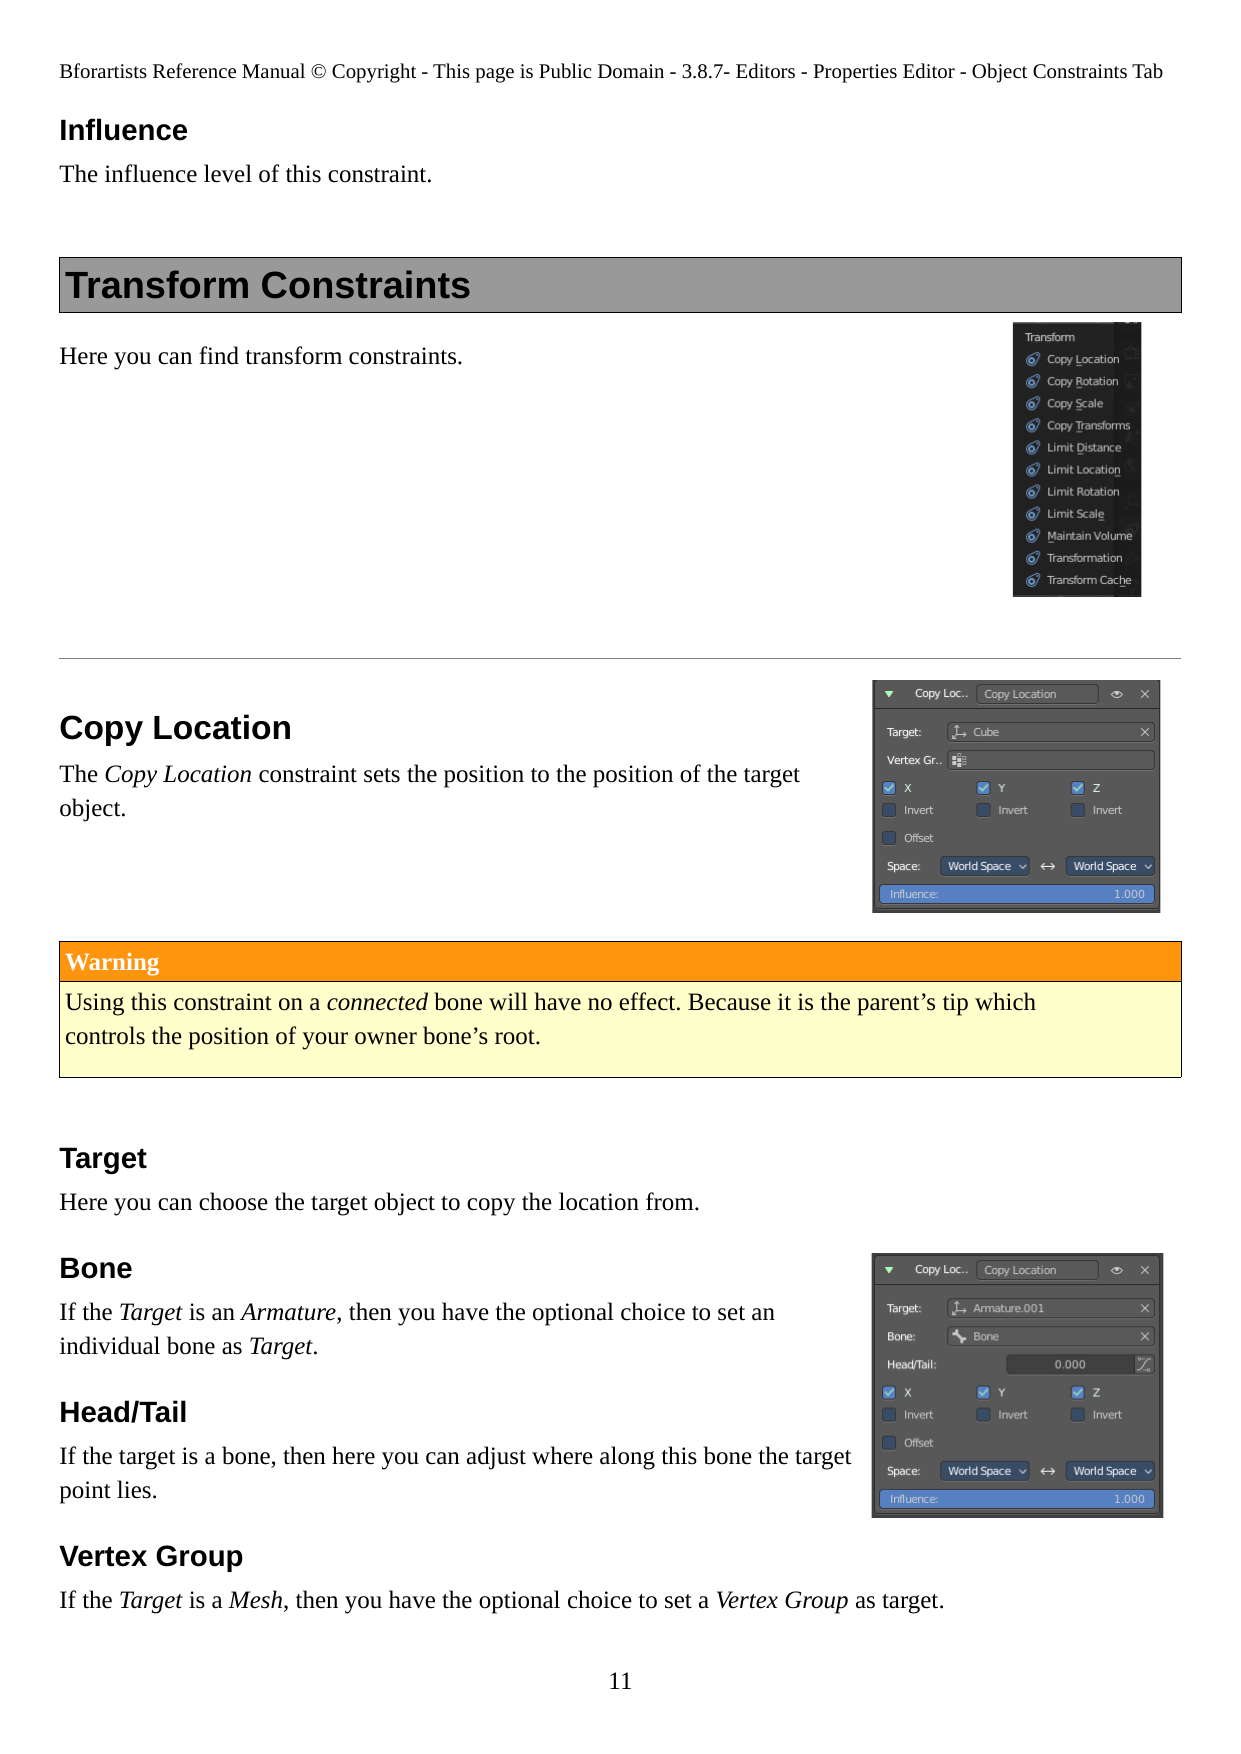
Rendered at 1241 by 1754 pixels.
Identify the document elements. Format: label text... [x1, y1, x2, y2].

table_header Transform Constraints [60, 258, 1181, 312]
text If the Target is a Mesh, then you have the optional choice to set a Vertex Group as target. [59, 1586, 1181, 1614]
text If the target is a bone, then here you can adjust where along this bone the target point lies. [59, 1441, 871, 1504]
subtitle Influence [59, 113, 1181, 146]
table_cell Using this constraint on a connected bone will have no effect. Because it is the parent’s tip which controls the position of your owner bone’s root. [60, 982, 1181, 1077]
picture [872, 680, 1161, 913]
subtitle Bone [59, 1251, 1181, 1284]
text Here you can find transform constraints. [59, 341, 1012, 370]
text [1142, 341, 1181, 370]
subtitle [1164, 1395, 1181, 1429]
subtitle Head/Tail [59, 1395, 871, 1429]
table_header Warning [60, 942, 1181, 981]
picture [1012, 322, 1142, 597]
text Here you can choose the target object to copy the location from. [59, 1187, 1181, 1216]
subtitle Target [59, 1141, 1181, 1174]
subtitle Copy Location [59, 708, 872, 747]
picture [871, 1253, 1164, 1518]
subtitle [1161, 708, 1181, 747]
text If the Target is an Armature, then you have the optional choice to set an individual bone as Target. [59, 1297, 871, 1360]
subtitle Vertex Group [59, 1539, 1181, 1573]
text The Copy Location constraint sets the position to the position of the target object. [59, 759, 872, 822]
text The influence level of this constraint. [59, 159, 1181, 188]
